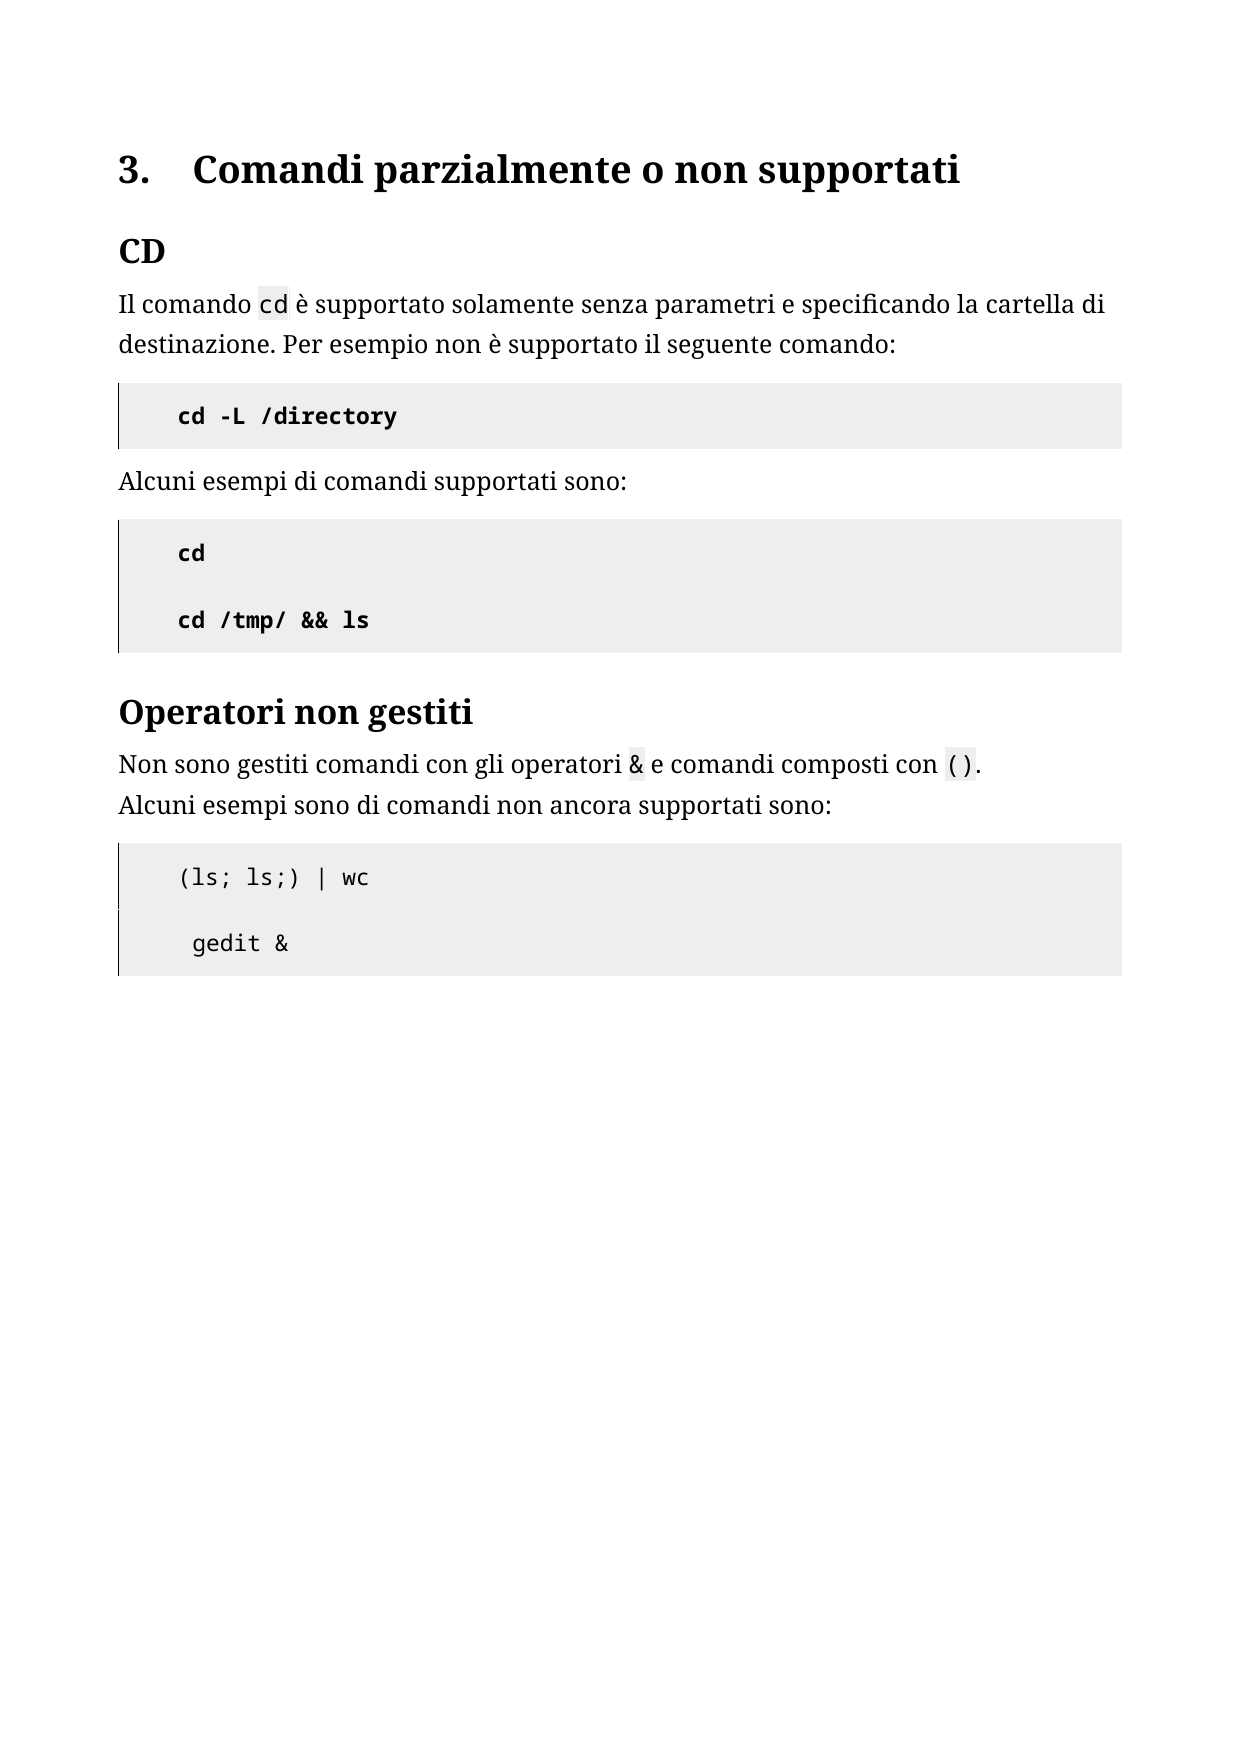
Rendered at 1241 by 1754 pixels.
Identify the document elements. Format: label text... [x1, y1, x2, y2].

text cd [118, 519, 1122, 586]
subtitle Comandi parzialmente o non supportati [118, 143, 1122, 195]
text Il comando cd è supportato solamente senza parametri e specificando la cartella di destinazione. Per esempio non è supportato il seguente comando: [118, 286, 1122, 361]
text cd /tmp/ && ls [119, 586, 1122, 653]
text gedit & [119, 909, 1122, 976]
subtitle CD [118, 228, 1122, 274]
subtitle Operatori non gestiti [118, 688, 1122, 734]
text Non sono gestiti comandi con gli operatori & e comandi composti con (). Alcuni esempi sono di comandi non ancora supportati sono: [118, 747, 1122, 822]
text Alcuni esempi di comandi supportati sono: [118, 464, 1122, 498]
text (ls; ls;) | wc [119, 843, 1122, 909]
text cd -L /directory [119, 383, 1122, 449]
